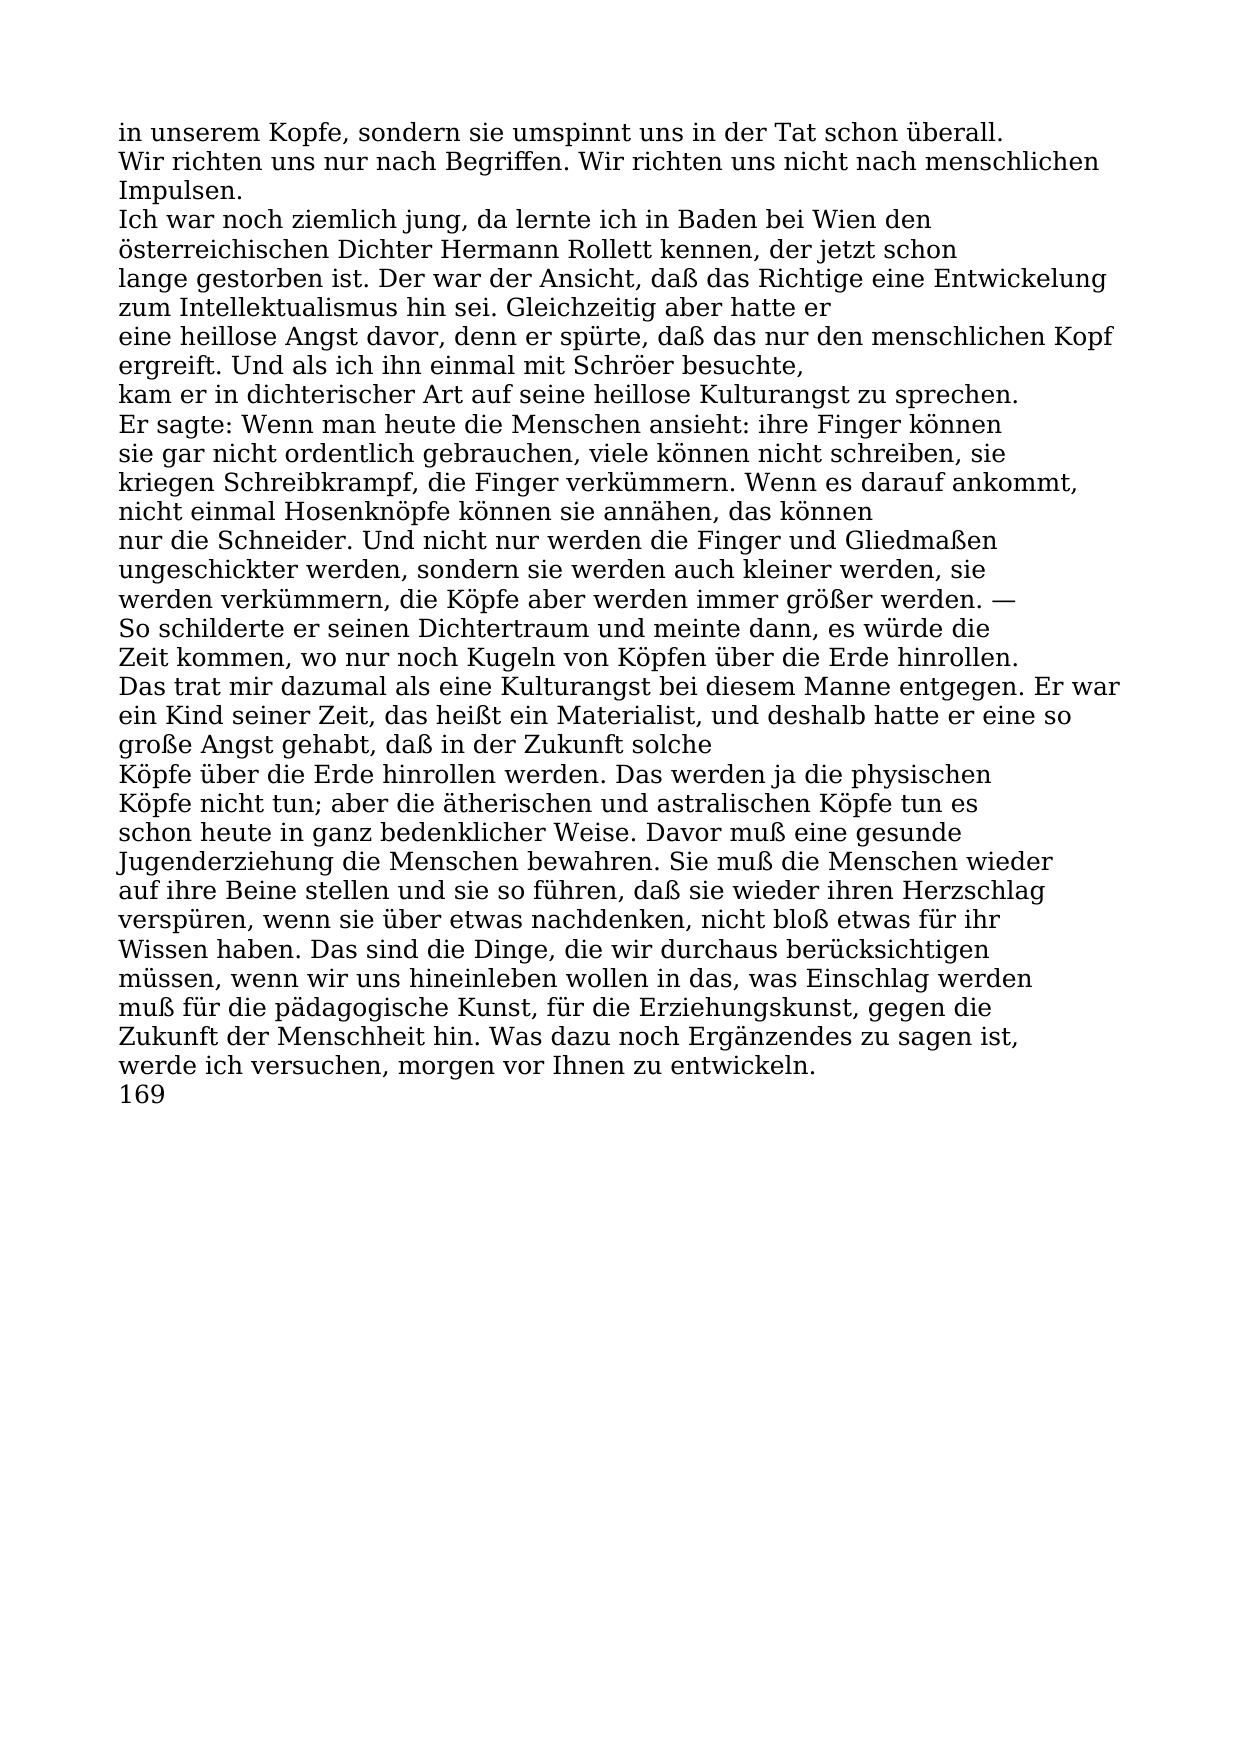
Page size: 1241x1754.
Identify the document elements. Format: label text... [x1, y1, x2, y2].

text verspüren, wenn sie über etwas nachdenken, nicht bloß etwas für ihr [118, 906, 1122, 935]
text lange gestorben ist. Der war der Ansicht, daß das Richtige eine Entwickelung zum Intellektualismus hin sei. Gleichzeitig aber hatte er [118, 264, 1122, 322]
text Ich war noch ziemlich jung, da lernte ich in Baden bei Wien den [118, 206, 1122, 235]
text werden verkümmern, die Köpfe aber werden immer größer werden. — [118, 585, 1122, 614]
text Er sagte: Wenn man heute die Menschen ansieht: ihre Finger können [118, 410, 1122, 439]
text österreichischen Dichter Hermann Rollett kennen, der jetzt schon [118, 235, 1122, 264]
text ungeschickter werden, sondern sie werden auch kleiner werden, sie [118, 556, 1122, 585]
text sie gar nicht ordentlich gebrauchen, viele können nicht schreiben, sie [118, 439, 1122, 468]
text auf ihre Beine stellen und sie so führen, daß sie wieder ihren Herzschlag [118, 876, 1122, 906]
text werde ich versuchen, morgen vor Ihnen zu entwickeln. [118, 1051, 1122, 1081]
text schon heute in ganz bedenklicher Weise. Davor muß eine gesunde Jugenderziehung die Menschen bewahren. Sie muß die Menschen wieder [118, 818, 1122, 876]
text eine heillose Angst davor, denn er spürte, daß das nur den menschlichen Kopf ergreift. Und als ich ihn einmal mit Schröer besuchte, [118, 322, 1122, 381]
text in unserem Kopfe, sondern sie umspinnt uns in der Tat schon überall. [118, 118, 1122, 147]
text 169 [118, 1081, 1122, 1110]
text So schilderte er seinen Dichtertraum und meinte dann, es würde die [118, 614, 1122, 643]
text Köpfe über die Erde hinrollen werden. Das werden ja die physischen [118, 760, 1122, 789]
text Zeit kommen, wo nur noch Kugeln von Köpfen über die Erde hinrollen. [118, 643, 1122, 672]
text Köpfe nicht tun; aber die ätherischen und astralischen Köpfe tun es [118, 789, 1122, 818]
text müssen, wenn wir uns hineinleben wollen in das, was Einschlag werden [118, 964, 1122, 993]
text Wir richten uns nur nach Begriffen. Wir richten uns nicht nach menschlichen Impulsen. [118, 147, 1122, 206]
text kam er in dichterischer Art auf seine heillose Kulturangst zu sprechen. [118, 381, 1122, 410]
text Zukunft der Menschheit hin. Was dazu noch Ergänzendes zu sagen ist, [118, 1022, 1122, 1051]
text nur die Schneider. Und nicht nur werden die Finger und Gliedmaßen [118, 526, 1122, 556]
text kriegen Schreibkrampf, die Finger verkümmern. Wenn es darauf ankommt, nicht einmal Hosenknöpfe können sie annähen, das können [118, 468, 1122, 526]
text muß für die pädagogische Kunst, für die Erziehungskunst, gegen die [118, 993, 1122, 1022]
text Wissen haben. Das sind die Dinge, die wir durchaus berücksichtigen [118, 935, 1122, 964]
text Das trat mir dazumal als eine Kulturangst bei diesem Manne entgegen. Er war ein Kind seiner Zeit, das heißt ein Materialist, und deshalb hatte er eine so große Angst gehabt, daß in der Zukunft solche [118, 672, 1122, 760]
